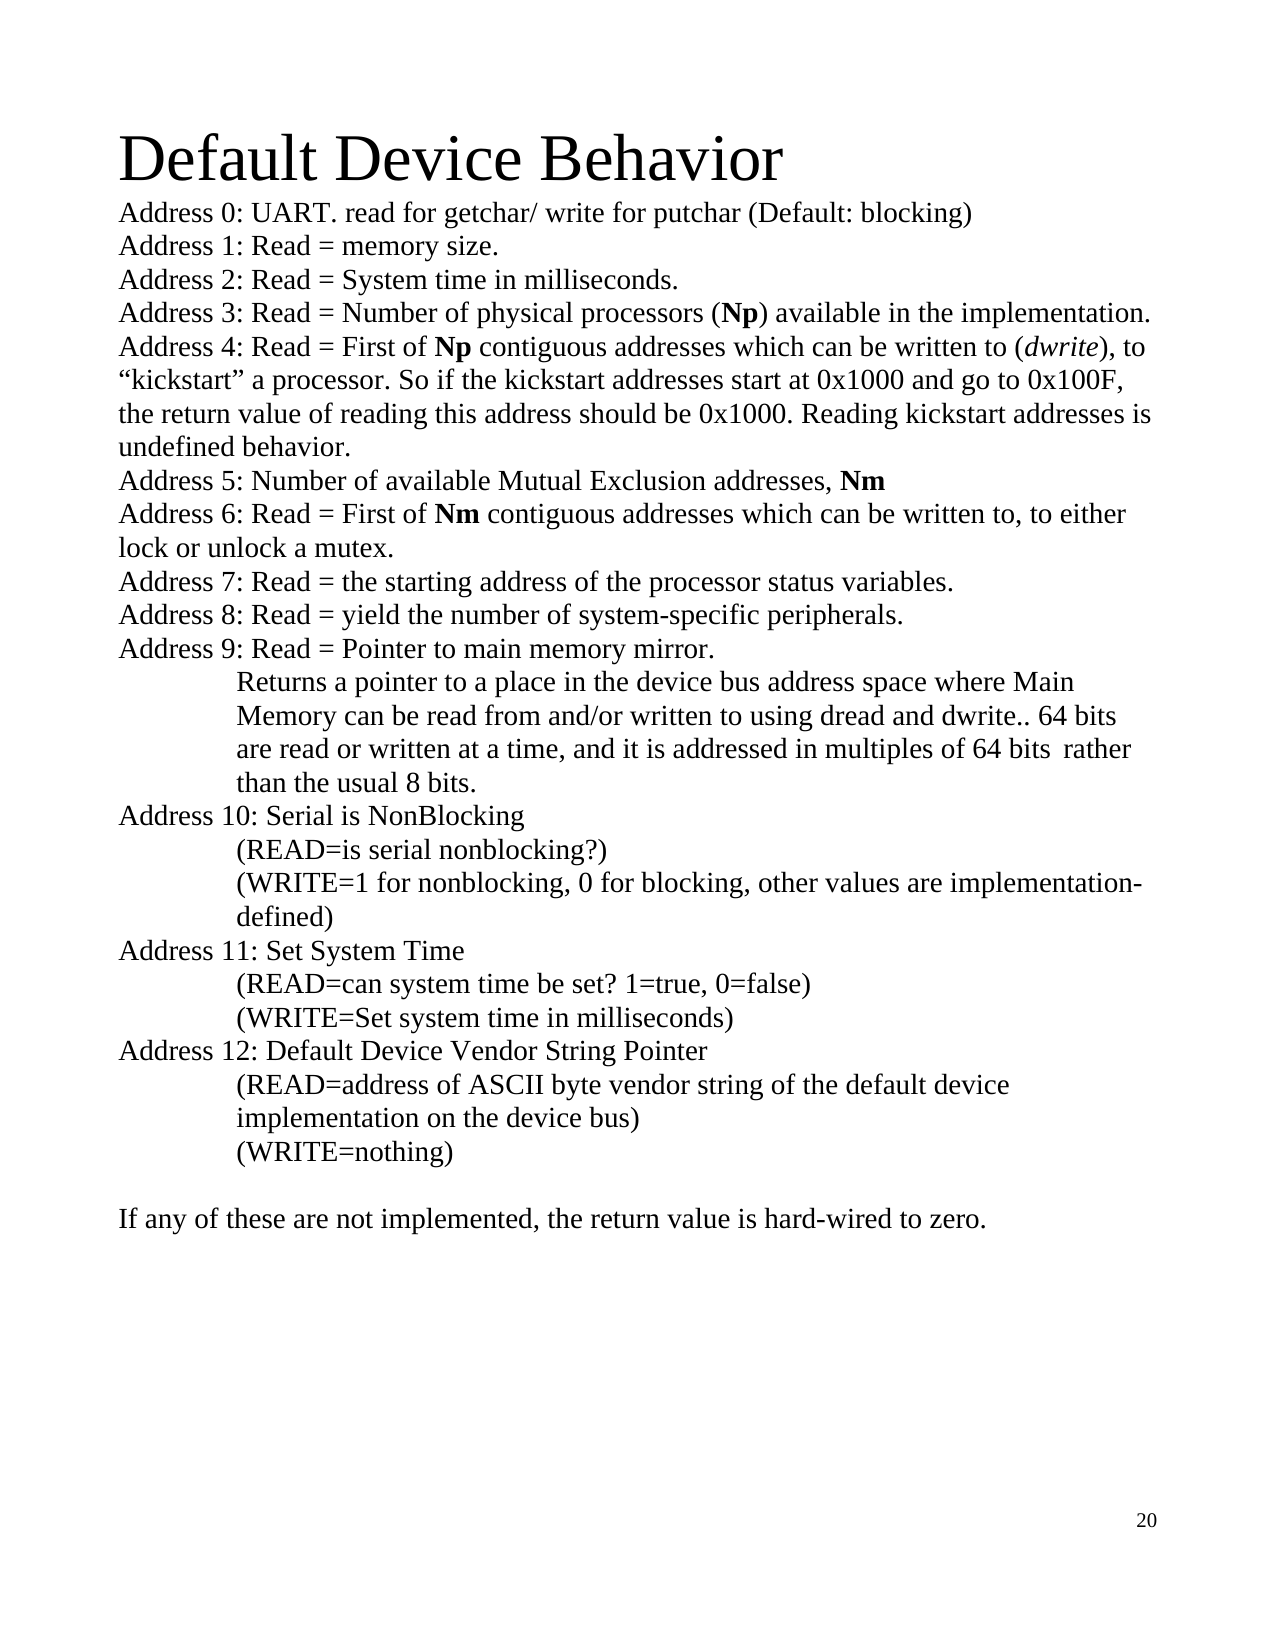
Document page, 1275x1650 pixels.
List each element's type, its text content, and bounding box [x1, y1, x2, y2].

text Address 7: Read = the starting address of the processor status variables. [118, 564, 1157, 597]
text (READ=can system time be set? 1=true, 0=false) [118, 966, 1157, 1000]
text Address 9: Read = Pointer to main memory mirror. [118, 631, 1157, 664]
text Address 11: Set System Time [118, 933, 1157, 966]
text Address 2: Read = System time in milliseconds. [118, 262, 1157, 295]
text Address 10: Serial is NonBlocking [118, 798, 1157, 832]
text Returns a pointer to a place in the device bus address space where Main Memory can be read from and/or written to using dread and dwrite.. 64 bits are read or written at a time, and it is addressed in multiples of 64 bits rather than the usual 8 bits. [118, 664, 1157, 798]
text Address 5: Number of available Mutual Exclusion addresses, Nm [118, 463, 1157, 497]
text (READ=is serial nonblocking?) [118, 832, 1157, 866]
text (READ=address of ASCII byte vendor string of the default device implementation on the device bus) [118, 1067, 1157, 1134]
text If any of these are not implemented, the return value is hard-wired to zero. [118, 1201, 1157, 1234]
text Address 1: Read = memory size. [118, 228, 1157, 262]
text Address 3: Read = Number of physical processors (Np) available in the implementation. [118, 295, 1157, 329]
text Default Device Behavior [118, 118, 1157, 195]
text Address 8: Read = yield the number of system-specific peripherals. [118, 597, 1157, 631]
text Address 4: Read = First of Np contiguous addresses which can be written to (dwrite), to “kickstart” a processor. So if the kickstart addresses start at 0x1000 and go to 0x100F, the return value of reading this address should be 0x1000. Reading kickstart addresses is undefined behavior. [118, 329, 1157, 463]
text Address 6: Read = First of Nm contiguous addresses which can be written to, to either lock or unlock a mutex. [118, 497, 1157, 564]
text (WRITE=nothing) [118, 1134, 1157, 1167]
text (WRITE=1 for nonblocking, 0 for blocking, other values are implementation- defined) [118, 866, 1157, 933]
text Address 12: Default Device Vendor String Pointer [118, 1033, 1157, 1067]
text (WRITE=Set system time in milliseconds) [118, 1000, 1157, 1033]
text Address 0: UART. read for getchar/ write for putchar (Default: blocking) [118, 195, 1157, 228]
